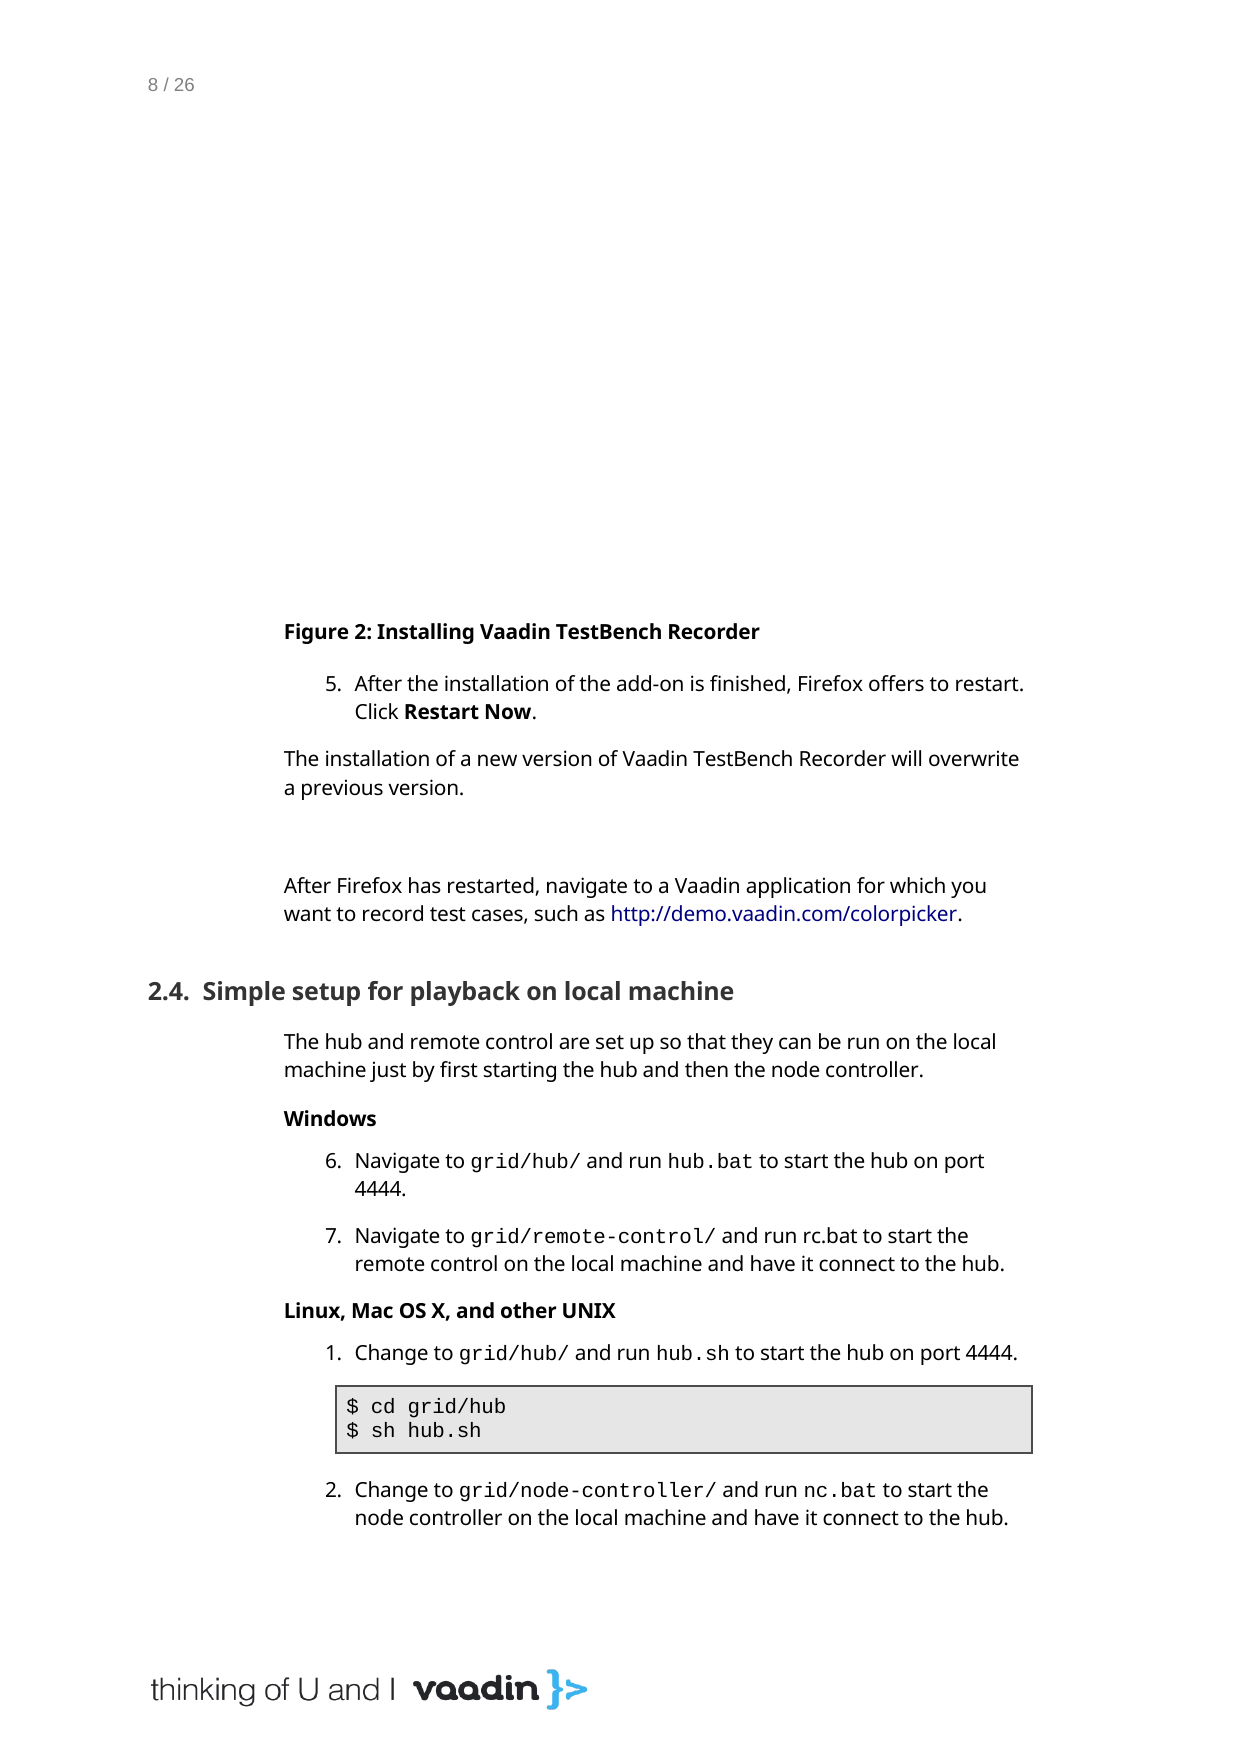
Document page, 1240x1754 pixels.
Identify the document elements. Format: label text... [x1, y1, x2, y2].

text After Firefox has restarted, navigate to a Vaadin application for which you want to record test cases, such as http://demo.vaadin.com/colorpicker. [283, 871, 1033, 928]
list Change to grid/node-controller/ and run nc.bat to start the node controller on the local machine and have it connect to the hub. [325, 1475, 1033, 1532]
text $ cd grid/hub $ sh hub.sh [337, 1387, 1031, 1452]
text Windows [283, 1104, 1033, 1133]
list Navigate to grid/hub/ and run hub.bat to start the hub on port 4444. [325, 1146, 1033, 1203]
subtitle Simple setup for playback on local machine [148, 974, 1033, 1008]
picture [150, 1665, 590, 1712]
text The hub and remote control are set up so that they can be run on the local machine just by first starting the hub and then the node controller. [283, 1027, 1033, 1084]
list Navigate to grid/remote-control/ and run rc.bat to start the remote control on the local machine and have it connect to the hub. [325, 1221, 1033, 1278]
text The installation of a new version of Vaadin TestBench Recorder will overwrite a previous version. [283, 744, 1033, 801]
text Linux, Mac OS X, and other UNIX [283, 1296, 1033, 1325]
list After the installation of the add-on is finished, Firefox offers to restart. Click Restart Now. [325, 669, 1033, 726]
list Change to grid/hub/ and run hub.sh to start the hub on port 4444. [325, 1338, 1033, 1366]
text Figure 2: Installing Vaadin TestBench Recorder [283, 617, 1033, 645]
